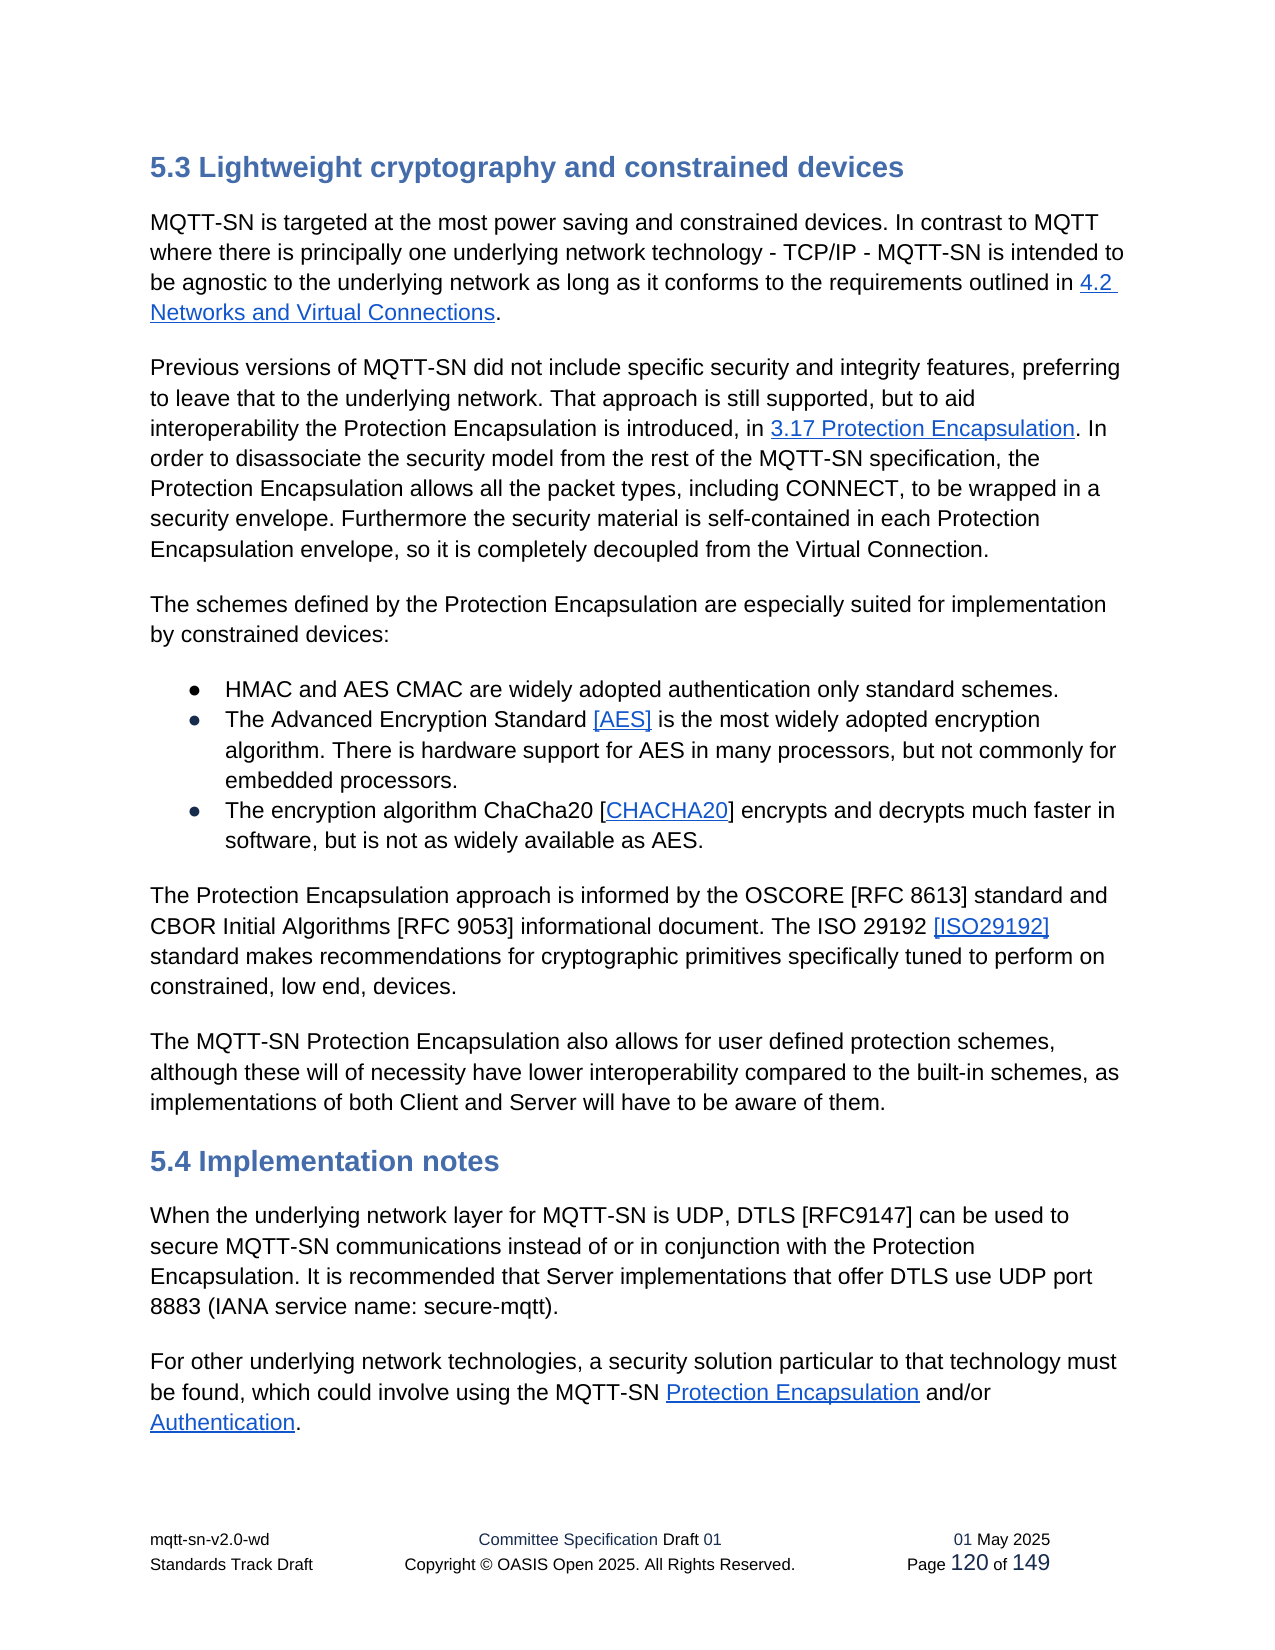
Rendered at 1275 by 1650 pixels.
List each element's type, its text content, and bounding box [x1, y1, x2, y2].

subtitle 5.3 Lightweight cryptography and constrained devices [150, 150, 1124, 183]
text The Protection Encapsulation approach is informed by the OSCORE [RFC 8613] standard and CBOR Initial Algorithms [RFC 9053] informational document. The ISO 29192 [ISO29192] standard makes recommendations for cryptographic primitives specifically tuned to perform on constrained, low end, devices. [150, 882, 1125, 999]
text The MQTT-SN Protection Encapsulation also allows for user defined protection schemes, although these will of necessity have lower interoperability compared to the built-in schemes, as implementations of both Client and Server will have to be aware of them. [150, 1028, 1125, 1115]
text Previous versions of MQTT-SN did not include specific security and integrity features, preferring to leave that to the underlying network. That approach is still supported, but to aid interoperability the Protection Encapsulation is introduced, in 3.17 Protection Encapsulation. In order to disassociate the security model from the rest of the MQTT-SN specification, the Protection Encapsulation allows all the packet types, including CONNECT, to be wrapped in a security envelope. Furthermore the security material is self-contained in each Protection Encapsulation envelope, so it is completely decoupled from the Virtual Connection. [150, 354, 1125, 562]
list The encryption algorithm ChaCha20 [CHACHA20] encrypts and decrypts much faster in software, but is not as widely available as AES. [187, 797, 1125, 854]
text When the underlying network layer for MQTT-SN is UDP, DTLS [RFC9147] can be used to secure MQTT-SN communications instead of or in conjunction with the Protection Encapsulation. It is recommended that Server implementations that offer DTLS use UDP port 8883 (IANA service name: secure-mqtt). [150, 1202, 1125, 1319]
text MQTT-SN is targeted at the most power saving and constrained devices. In contrast to MQTT where there is principally one underlying network technology - TCP/IP - MQTT-SN is intended to be agnostic to the underlying network as long as it conforms to the requirements outlined in 4.2 Networks and Virtual Connections. [150, 208, 1125, 326]
list HMAC and AES CMAC are widely adopted authentication only standard schemes. [187, 676, 1125, 703]
subtitle 5.4 Implementation notes [150, 1144, 1124, 1177]
list The Advanced Encryption Standard [AES] is the most widely adopted encryption algorithm. There is hardware support for AES in many processors, but not commonly for embedded processors. [187, 706, 1125, 793]
text For other underlying network technologies, a security solution particular to that technology must be found, which could involve using the MQTT-SN Protection Encapsulation and/or Authentication. [150, 1348, 1125, 1435]
text The schemes defined by the Protection Encapsulation are especially suited for implementation by constrained devices: [150, 591, 1125, 647]
